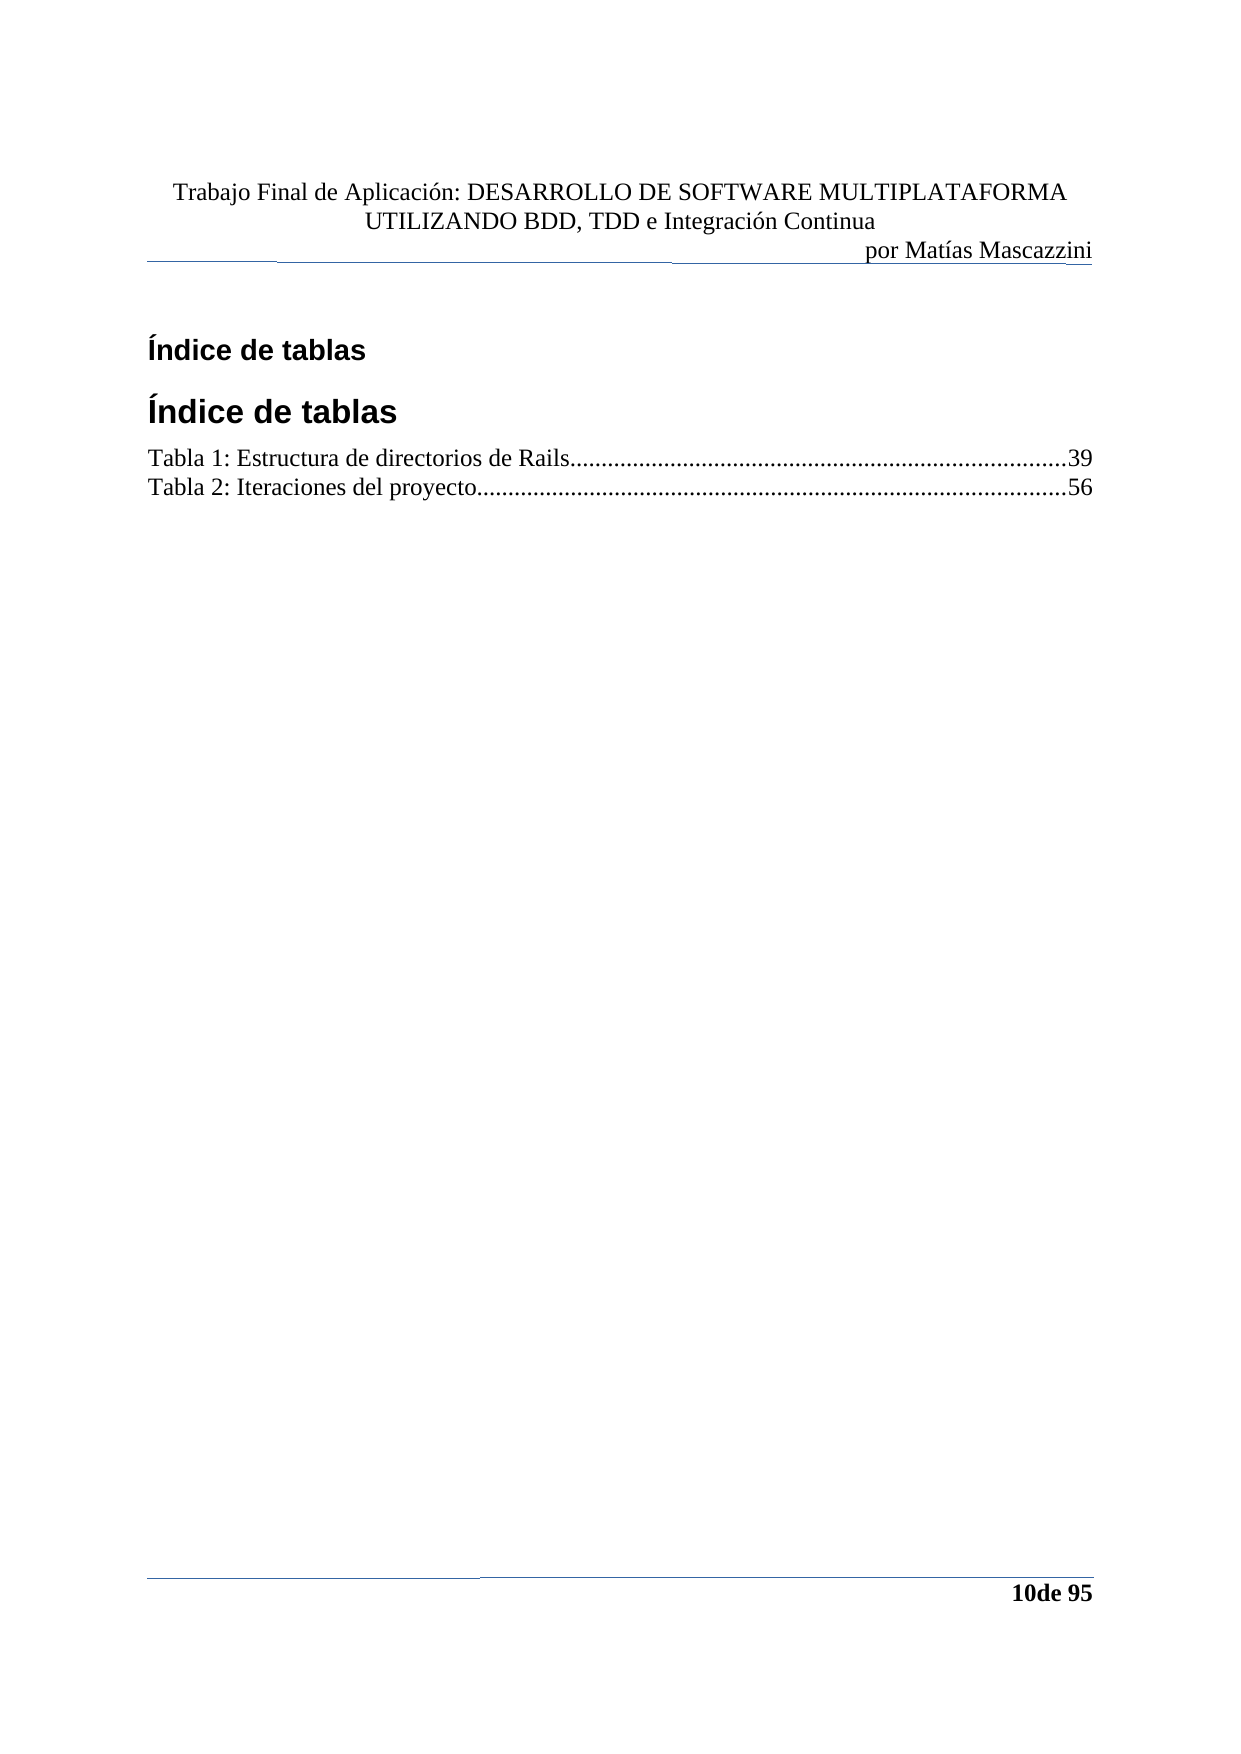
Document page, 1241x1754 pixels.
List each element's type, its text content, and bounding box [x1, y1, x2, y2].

text Tabla 2: Iteraciones del proyecto 56 [148, 472, 1093, 500]
subtitle Índice de tablas [148, 333, 1093, 367]
text Tabla 1: Estructura de directorios de Rails 39 [148, 443, 1093, 472]
subtitle Índice de tablas [148, 392, 1093, 430]
